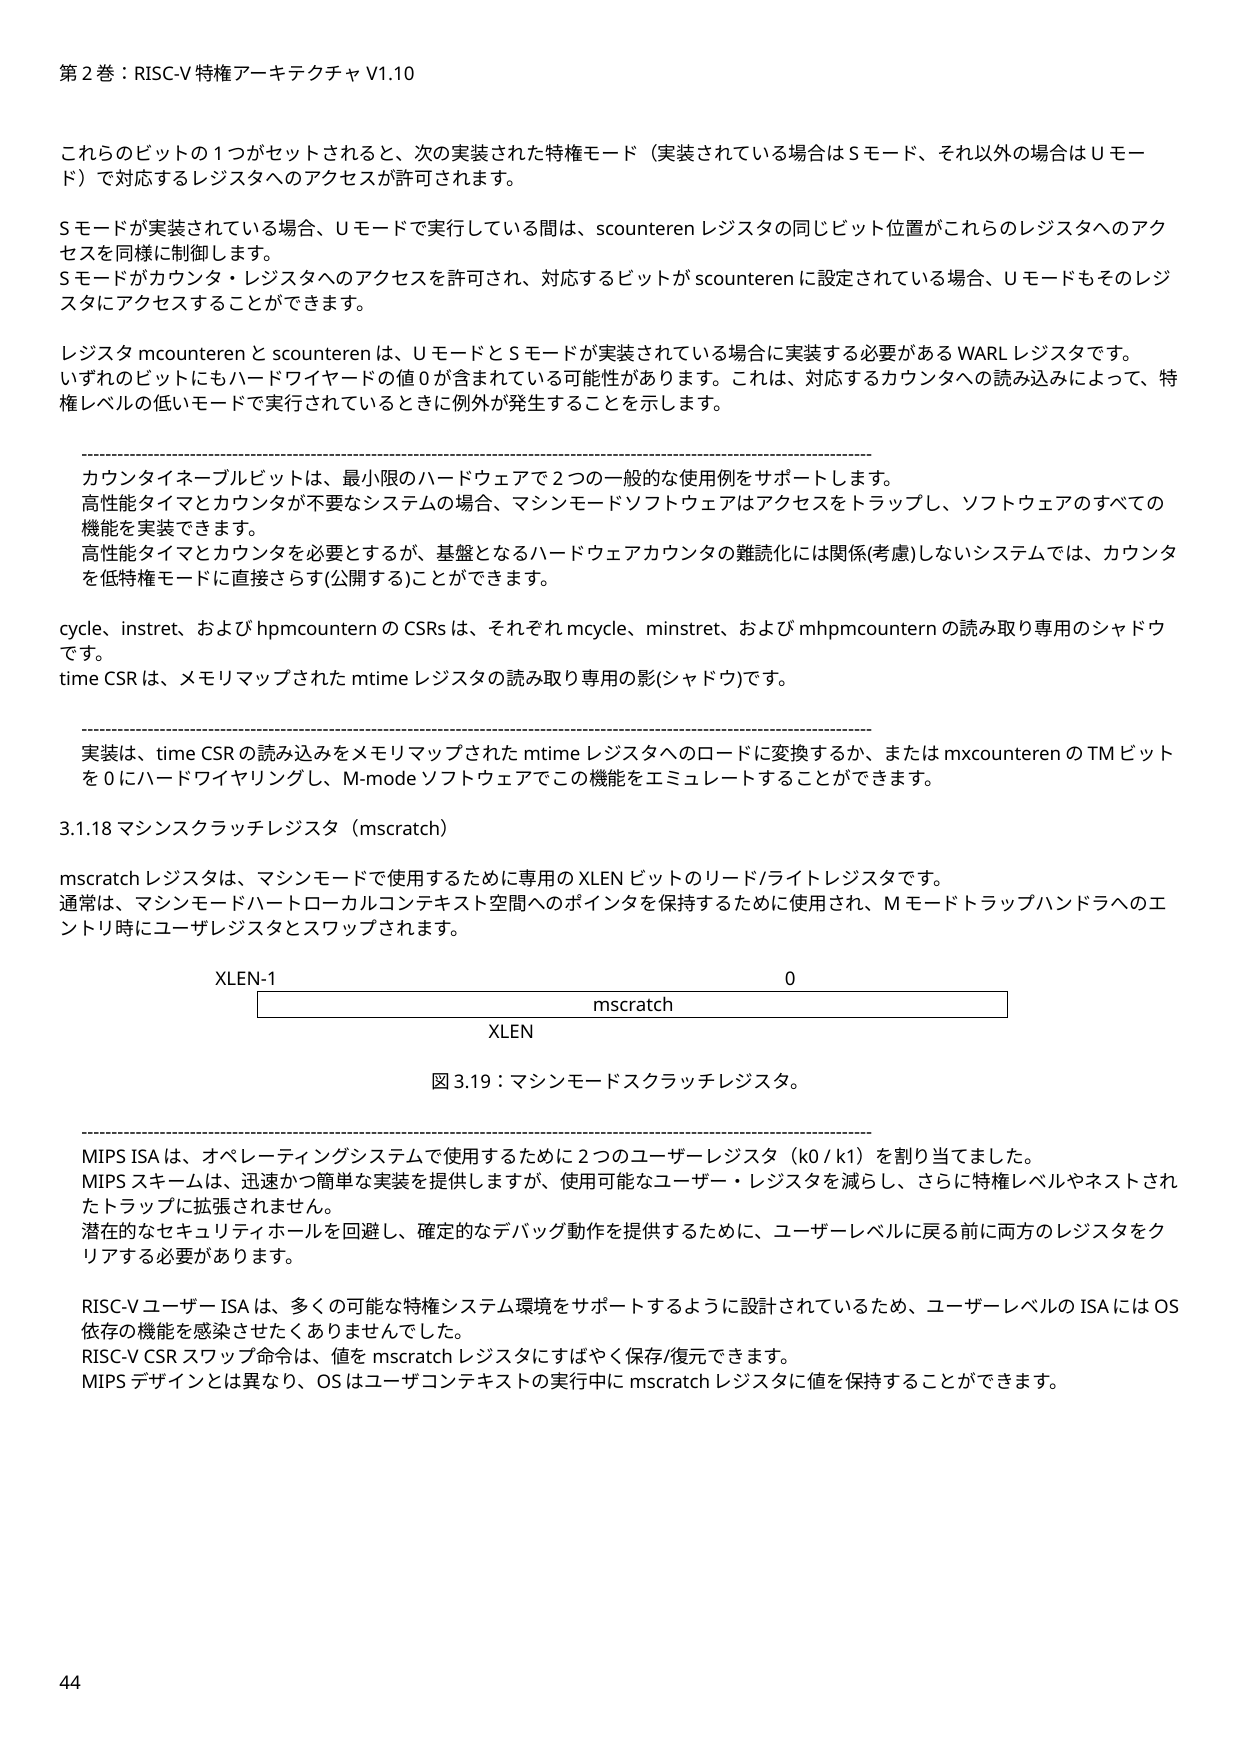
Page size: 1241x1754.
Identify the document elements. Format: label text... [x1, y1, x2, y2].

text 通常は、マシンモードハートローカルコンテキスト空間へのポインタを保持するために使用され、Mモードトラップハンドラへのエントリ時にユーザレジスタとスワップされます。 [59, 891, 1181, 941]
text ----------------------------------------------------------------------------------------------------------------------------------- [81, 441, 1181, 466]
text Sモードが実装されている場合、Uモードで実行している間は、scounterenレジスタの同じビット位置がこれらのレジスタへのアクセスを同様に制御します。 [59, 216, 1181, 266]
text いずれのビットにもハードワイヤードの値0が含まれている可能性があります。これは、対応するカウンタへの読み込みによって、特権レベルの低いモードで実行されているときに例外が発生することを示します。 [59, 366, 1181, 416]
text MIPSスキームは、迅速かつ簡単な実装を提供しますが、使用可能なユーザー・レジスタを減らし、さらに特権レベルやネストされたトラップに拡張されません。 [81, 1168, 1181, 1218]
text cycle、instret、およびhpmcounternのCSRsは、それぞれmcycle、minstret、およびmhpmcounternの読み取り専用のシャドウです。 [59, 616, 1181, 666]
table_header mscratch [258, 992, 1007, 1017]
text RISC-VユーザーISAは、多くの可能な特権システム環境をサポートするように設計されているため、ユーザーレベルのISAにはOS依存の機能を感染させたくありませんでした。 [81, 1293, 1181, 1343]
text mscratchレジスタは、マシンモードで使用するために専用のXLENビットのリード/ライトレジスタです。 [59, 866, 1181, 891]
text 高性能タイマとカウンタを必要とするが、基盤となるハードウェアカウンタの難読化には関係(考慮)しないシステムでは、カウンタを低特権モードに直接さらす(公開する)ことができます。 [81, 541, 1181, 591]
text time CSRは、メモリマップされたmtimeレジスタの読み取り専用の影(シャドウ)です。 [59, 666, 1181, 691]
text ----------------------------------------------------------------------------------------------------------------------------------- [81, 1118, 1181, 1143]
text 高性能タイマとカウンタが不要なシステムの場合、マシンモードソフトウェアはアクセスをトラップし、ソフトウェアのすべての機能を実装できます。 [81, 491, 1181, 541]
text MIPSデザインとは異なり、OSはユーザコンテキストの実行中にmscratchレジスタに値を保持することができます。 [81, 1368, 1181, 1393]
text 図3.19：マシンモードスクラッチレジスタ。 [59, 1068, 1181, 1093]
text 潜在的なセキュリティホールを回避し、確定的なデバッグ動作を提供するために、ユーザーレベルに戻る前に両方のレジスタをクリアする必要があります。 [81, 1218, 1181, 1268]
text レジスタmcounterenとscounterenは、UモードとSモードが実装されている場合に実装する必要があるWARLレジスタです。 [59, 341, 1181, 366]
text RISC-V CSRスワップ命令は、値をmscratchレジスタにすばやく保存/復元できます。 [81, 1343, 1181, 1368]
text カウンタイネーブルビットは、最小限のハードウェアで2つの一般的な使用例をサポートします。 [81, 466, 1181, 491]
text MIPS ISAは、オペレーティングシステムで使用するために2つのユーザーレジスタ（k0 / k1）を割り当てました。 [81, 1143, 1181, 1168]
text XLEN-1 0 [59, 966, 1181, 991]
text 3.1.18マシンスクラッチレジスタ（mscratch） [59, 816, 1181, 841]
text ----------------------------------------------------------------------------------------------------------------------------------- [81, 716, 1181, 741]
text XLEN [59, 1018, 1181, 1043]
text 実装は、time CSRの読み込みをメモリマップされたmtimeレジスタへのロードに変換するか、またはmxcounterenのTMビットを0にハードワイヤリングし、M-modeソフトウェアでこの機能をエミュレートすることができます。 [81, 741, 1181, 791]
text これらのビットの1つがセットされると、次の実装された特権モード（実装されている場合はSモード、それ以外の場合はUモード）で対応するレジスタへのアクセスが許可されます。 [59, 141, 1181, 191]
text Sモードがカウンタ・レジスタへのアクセスを許可され、対応するビットがscounterenに設定されている場合、Uモードもそのレジスタにアクセスすることができます。 [59, 266, 1181, 316]
